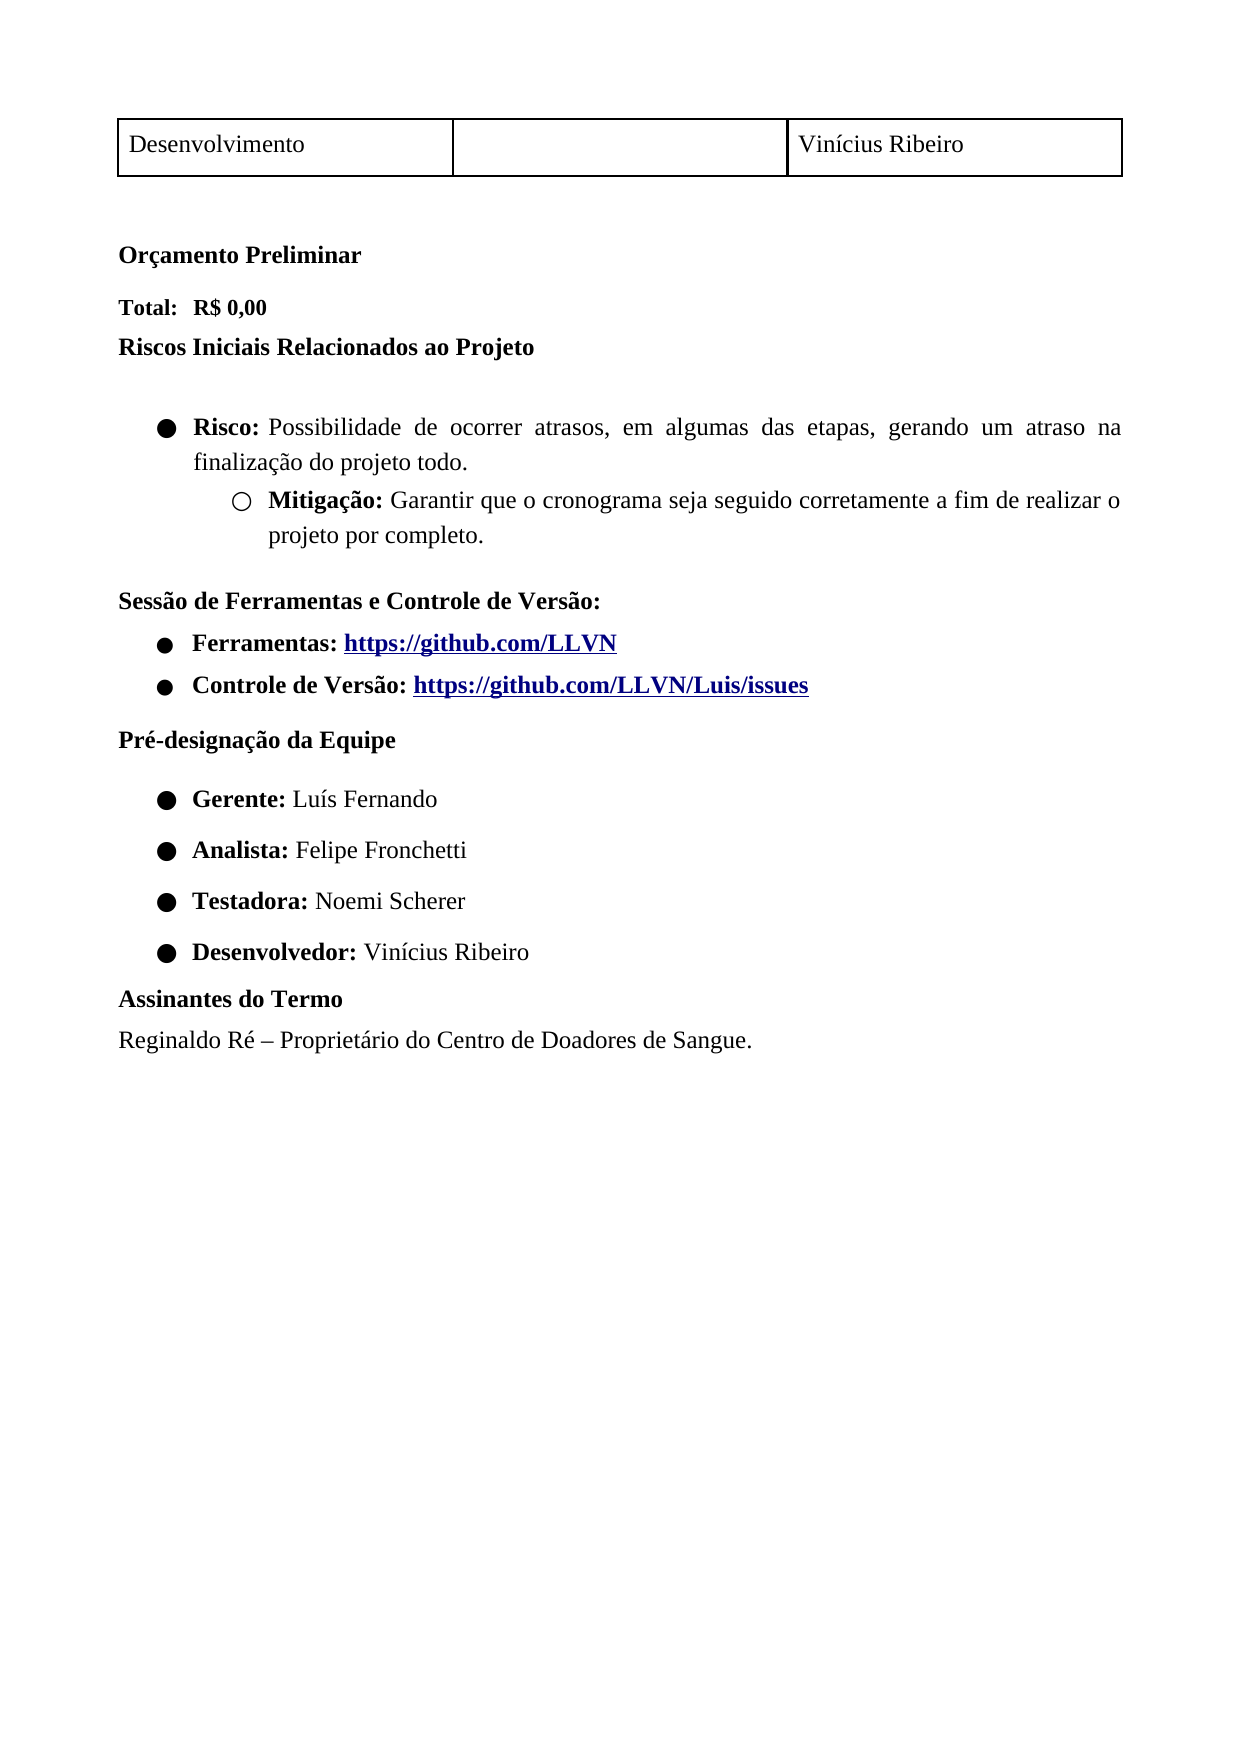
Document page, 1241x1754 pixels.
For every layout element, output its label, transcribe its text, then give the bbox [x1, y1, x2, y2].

list Analista: Felipe Fronchetti [156, 832, 1122, 866]
text Reginaldo Ré – Proprietário do Centro de Doadores de Sangue. [118, 1026, 1122, 1054]
subtitle Riscos Iniciais Relacionados ao Projeto [118, 333, 1122, 361]
list Gerente: Luís Fernando [156, 781, 1122, 815]
table_cell [454, 120, 786, 175]
list Controle de Versão: https://github.com/LLVN/Luis/issues [156, 672, 1122, 700]
list Desenvolvedor: Vinícius Ribeiro [156, 934, 1122, 968]
subtitle Total: R$ 0,00 [118, 295, 1122, 320]
list Risco: Possibilidade de ocorrer atrasos, em algumas das etapas, gerando um atraso na finalização do projeto todo. [156, 408, 1122, 476]
table_cell Desenvolvimento [119, 120, 452, 175]
table_cell Vinícius Ribeiro [789, 120, 1121, 175]
subtitle Pré-designação da Equipe [118, 727, 1122, 754]
list Mitigação: Garantir que o cronograma seja seguido corretamente a fim de realizar o projeto por completo. [231, 481, 1122, 549]
text Sessão de Ferramentas e Controle de Versão: [118, 587, 1122, 615]
list Ferramentas: https://github.com/LLVN [156, 629, 1122, 657]
subtitle Orçamento Preliminar [118, 241, 1122, 268]
subtitle Assinantes do Termo [118, 985, 1122, 1013]
list Testadora: Noemi Scherer [156, 883, 1122, 917]
